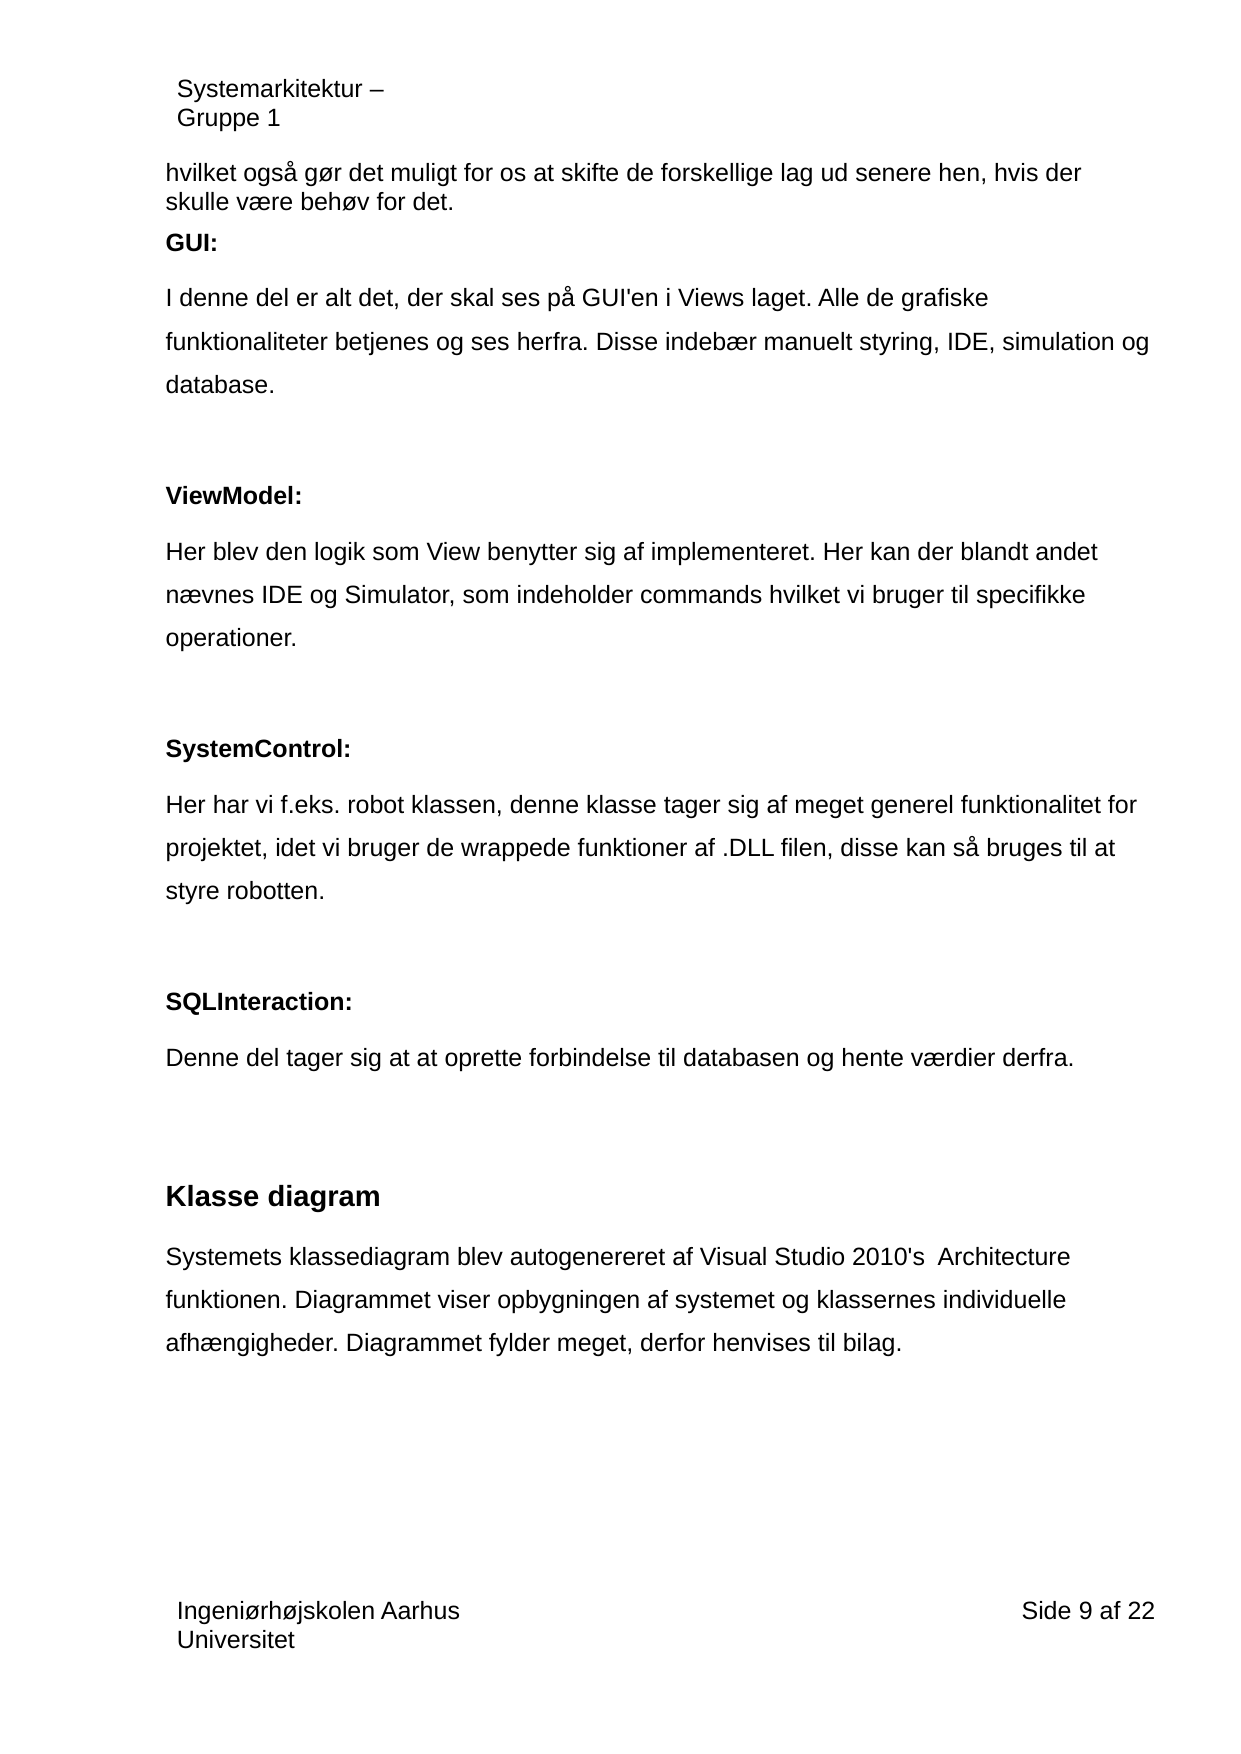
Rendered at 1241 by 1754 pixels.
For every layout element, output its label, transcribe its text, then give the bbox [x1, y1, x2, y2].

text Systemets klassediagram blev autogenereret af Visual Studio 2010's Architecture funktionen. Diagrammet viser opbygningen af systemet og klassernes individuelle afhængigheder. Diagrammet fylder meget, derfor henvises til bilag. [165, 1242, 1152, 1357]
text SQLInteraction: [165, 987, 1152, 1016]
text ViewModel: [165, 481, 1152, 509]
text Denne del tager sig at at oprette forbindelse til databasen og hente værdier derfra. [165, 1043, 1152, 1071]
text I denne del er alt det, der skal ses på GUI'en i Views laget. Alle de grafiske funktionaliteter betjenes og ses herfra. Disse indebær manuelt styring, IDE, simulation og database. [165, 283, 1152, 398]
text hvilket også gør det muligt for os at skifte de forskellige lag ud senere hen, hvis der skulle være behøv for det. [165, 158, 1152, 215]
subtitle Klasse diagram [165, 1179, 1152, 1212]
text Her har vi f.eks. robot klassen, denne klasse tager sig af meget generel funktionalitet for projektet, idet vi bruger de wrappede funktioner af .DLL filen, disse kan så bruges til at styre robotten. [165, 789, 1152, 904]
text SystemControl: [165, 734, 1152, 763]
text Her blev den logik som View benytter sig af implementeret. Her kan der blandt andet nævnes IDE og Simulator, som indeholder commands hvilket vi bruger til specifikke operationer. [165, 536, 1152, 651]
text GUI: [165, 228, 1152, 256]
